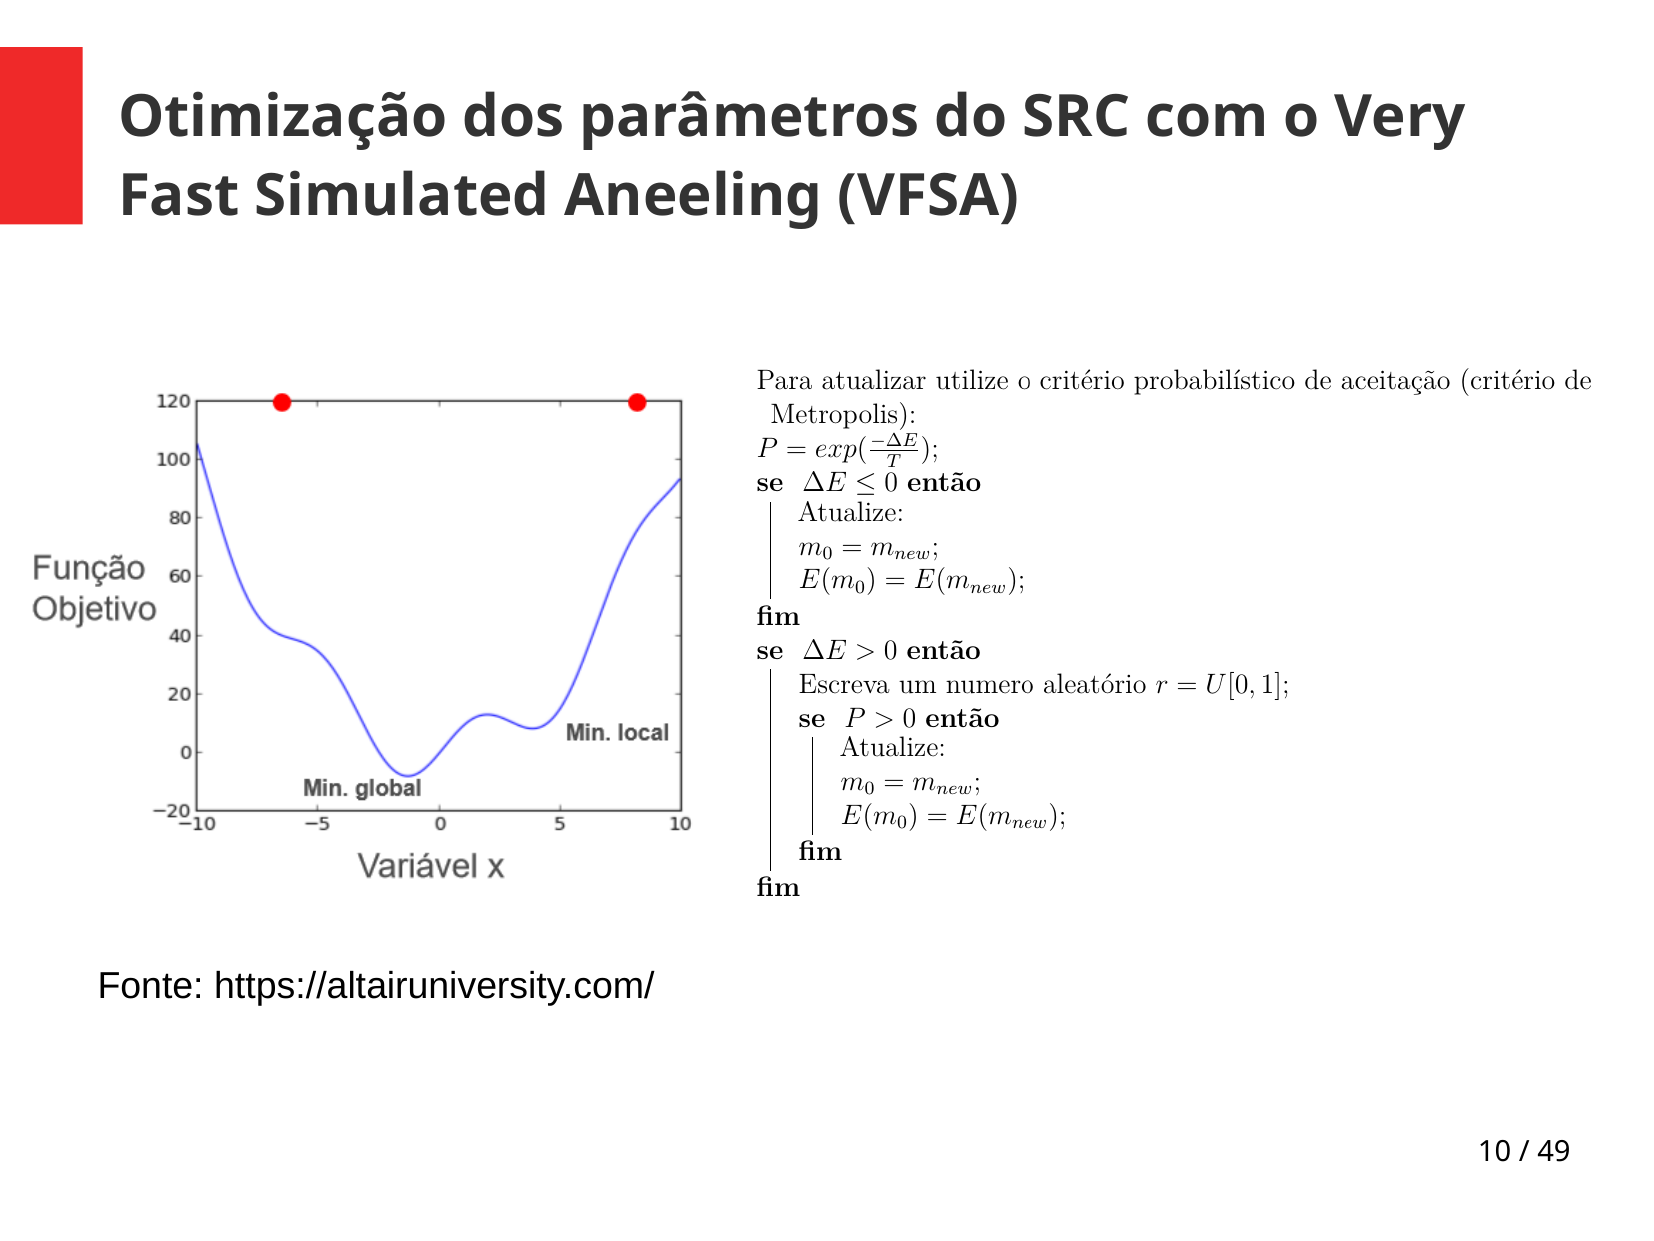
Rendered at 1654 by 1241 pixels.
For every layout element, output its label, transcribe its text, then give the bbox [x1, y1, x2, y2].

title Otimização dos parâmetros do SRC com o Very Fast Simulated Aneeling (VFSA) [118, 49, 1571, 257]
text_box Fonte: https://altairuniversity.com/ [82, 956, 674, 1063]
picture [744, 360, 1601, 910]
picture [23, 375, 708, 910]
